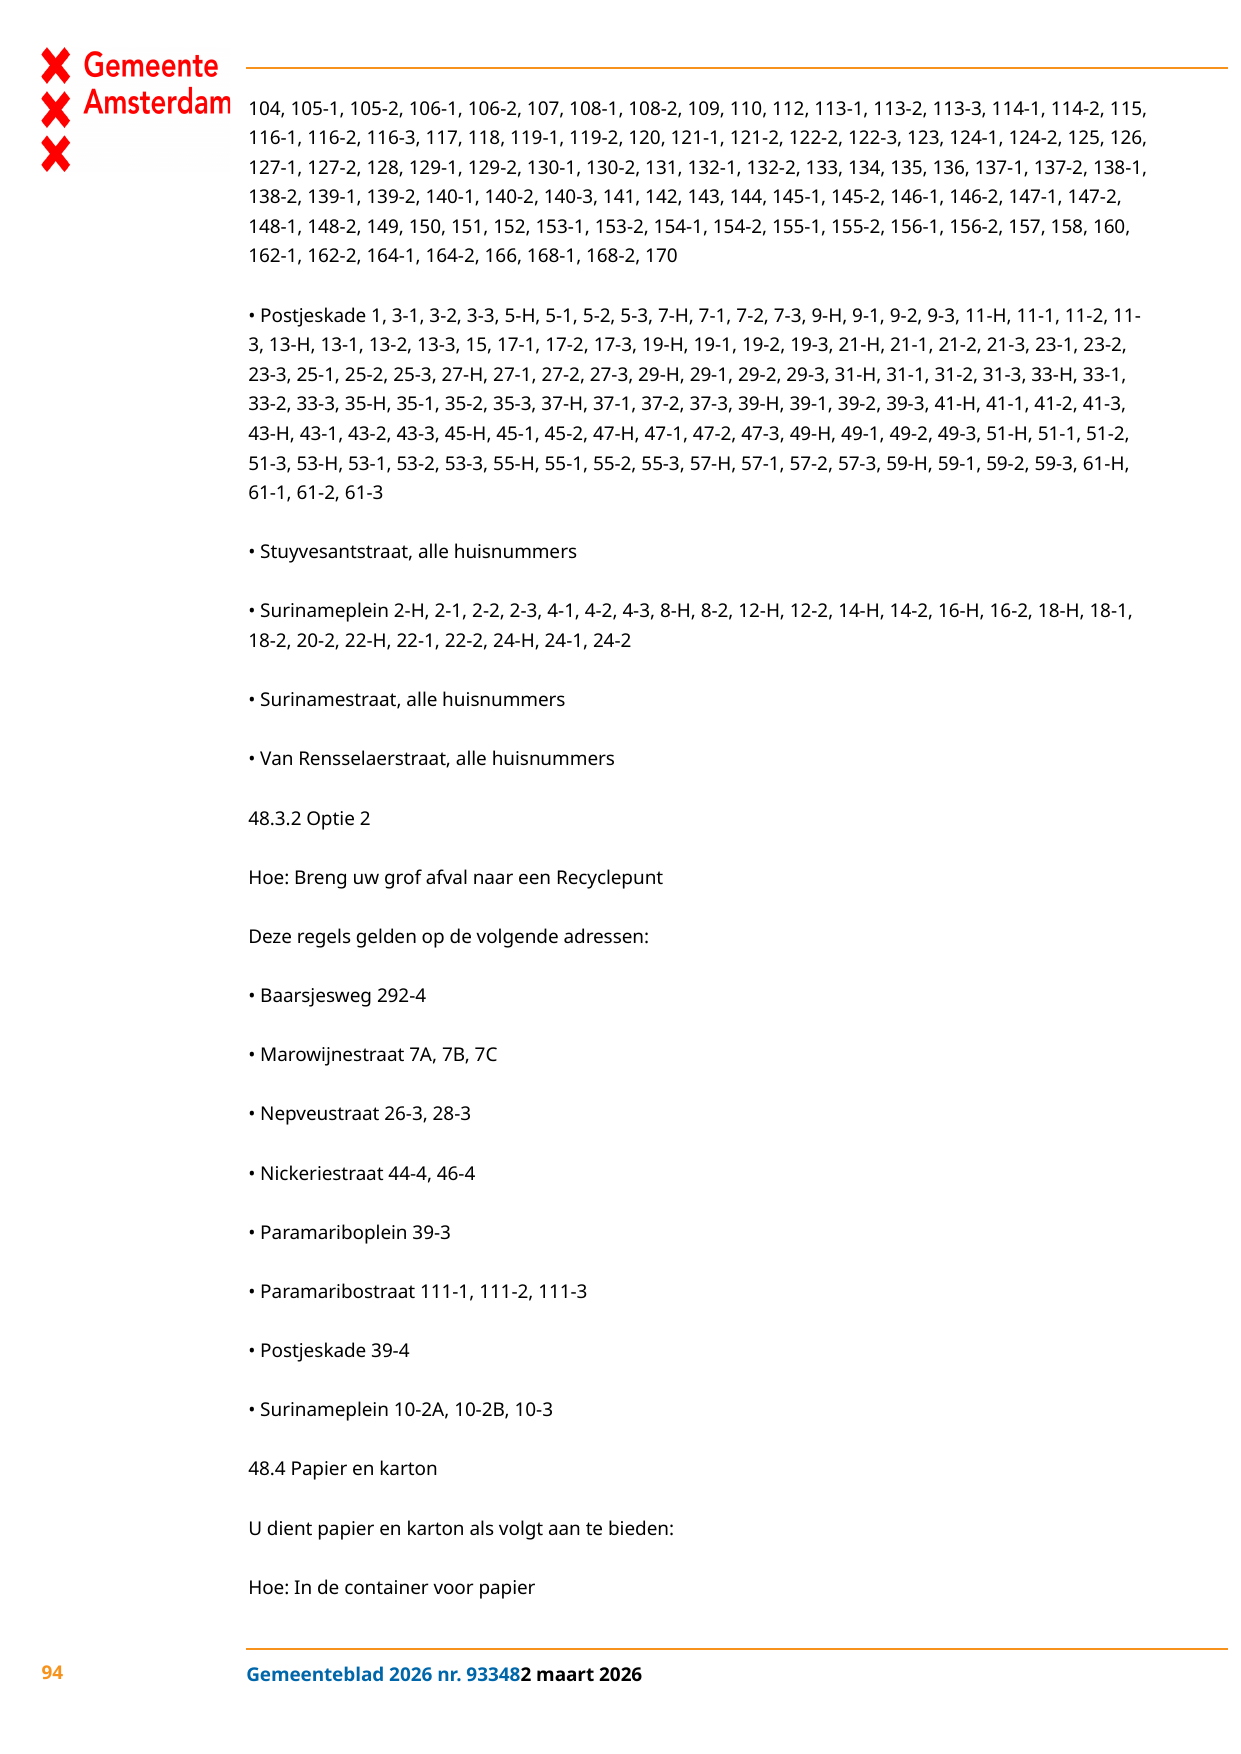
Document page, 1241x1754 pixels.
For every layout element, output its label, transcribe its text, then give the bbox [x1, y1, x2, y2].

text • Surinameplein 2-H, 2-1, 2-2, 2-3, 4-1, 4-2, 4-3, 8-H, 8-2, 12-H, 12-2, 14-H, 14-2, 16-H, 16-2, 18-H, 18-1, 18-2, 20-2, 22-H, 22-1, 22-2, 24-H, 24-1, 24-2 [248, 598, 1152, 653]
text • Postjeskade 1, 3-1, 3-2, 3-3, 5-H, 5-1, 5-2, 5-3, 7-H, 7-1, 7-2, 7-3, 9-H, 9-1, 9-2, 9-3, 11-H, 11-1, 11-2, 11-3, 13-H, 13-1, 13-2, 13-3, 15, 17-1, 17-2, 17-3, 19-H, 19-1, 19-2, 19-3, 21-H, 21-1, 21-2, 21-3, 23-1, 23-2, 23-3, 25-1, 25-2, 25-3, 27-H, 27-1, 27-2, 27-3, 29-H, 29-1, 29-2, 29-3, 31-H, 31-1, 31-2, 31-3, 33-H, 33-1, 33-2, 33-3, 35-H, 35-1, 35-2, 35-3, 37-H, 37-1, 37-2, 37-3, 39-H, 39-1, 39-2, 39-3, 41-H, 41-1, 41-2, 41-3, 43-H, 43-1, 43-2, 43-3, 45-H, 45-1, 45-2, 47-H, 47-1, 47-2, 47-3, 49-H, 49-1, 49-2, 49-3, 51-H, 51-1, 51-2, 51-3, 53-H, 53-1, 53-2, 53-3, 55-H, 55-1, 55-2, 55-3, 57-H, 57-1, 57-2, 57-3, 59-H, 59-1, 59-2, 59-3, 61-H, 61-1, 61-2, 61-3 [248, 302, 1152, 505]
text Hoe: Breng uw grof afval naar een Recyclepunt [248, 864, 1152, 890]
text Deze regels gelden op de volgende adressen: [248, 923, 1152, 949]
text • Van Rensselaerstraat, alle huisnummers [248, 746, 1152, 771]
picture [41, 47, 231, 172]
text • Nickeriestraat 44-4, 46-4 [248, 1160, 1152, 1186]
text 48.4 Papier en karton [248, 1456, 1152, 1481]
text Hoe: In de container voor papier [248, 1574, 1152, 1600]
text • Paramariboplein 39-3 [248, 1219, 1152, 1245]
text U dient papier en karton als volgt aan te bieden: [248, 1515, 1152, 1541]
text • Surinameplein 10-2A, 10-2B, 10-3 [248, 1396, 1152, 1422]
text • Paramaribostraat 111-1, 111-2, 111-3 [248, 1278, 1152, 1304]
text • Marowijnestraat 7A, 7B, 7C [248, 1041, 1152, 1067]
text • Nepveustraat 26-3, 28-3 [248, 1101, 1152, 1126]
text • Surinamestraat, alle huisnummers [248, 686, 1152, 712]
text 104, 105-1, 105-2, 106-1, 106-2, 107, 108-1, 108-2, 109, 110, 112, 113-1, 113-2, 113-3, 114-1, 114-2, 115, 116-1, 116-2, 116-3, 117, 118, 119-1, 119-2, 120, 121-1, 121-2, 122-2, 122-3, 123, 124-1, 124-2, 125, 126, 127-1, 127-2, 128, 129-1, 129-2, 130-1, 130-2, 131, 132-1, 132-2, 133, 134, 135, 136, 137-1, 137-2, 138-1, 138-2, 139-1, 139-2, 140-1, 140-2, 140-3, 141, 142, 143, 144, 145-1, 145-2, 146-1, 146-2, 147-1, 147-2, 148-1, 148-2, 149, 150, 151, 152, 153-1, 153-2, 154-1, 154-2, 155-1, 155-2, 156-1, 156-2, 157, 158, 160, 162-1, 162-2, 164-1, 164-2, 166, 168-1, 168-2, 170 [248, 95, 1152, 268]
text • Postjeskade 39-4 [248, 1337, 1152, 1363]
text • Baarsjesweg 292-4 [248, 982, 1152, 1008]
text • Stuyvesantstraat, alle huisnummers [248, 538, 1152, 564]
text 48.3.2 Optie 2 [248, 805, 1152, 831]
